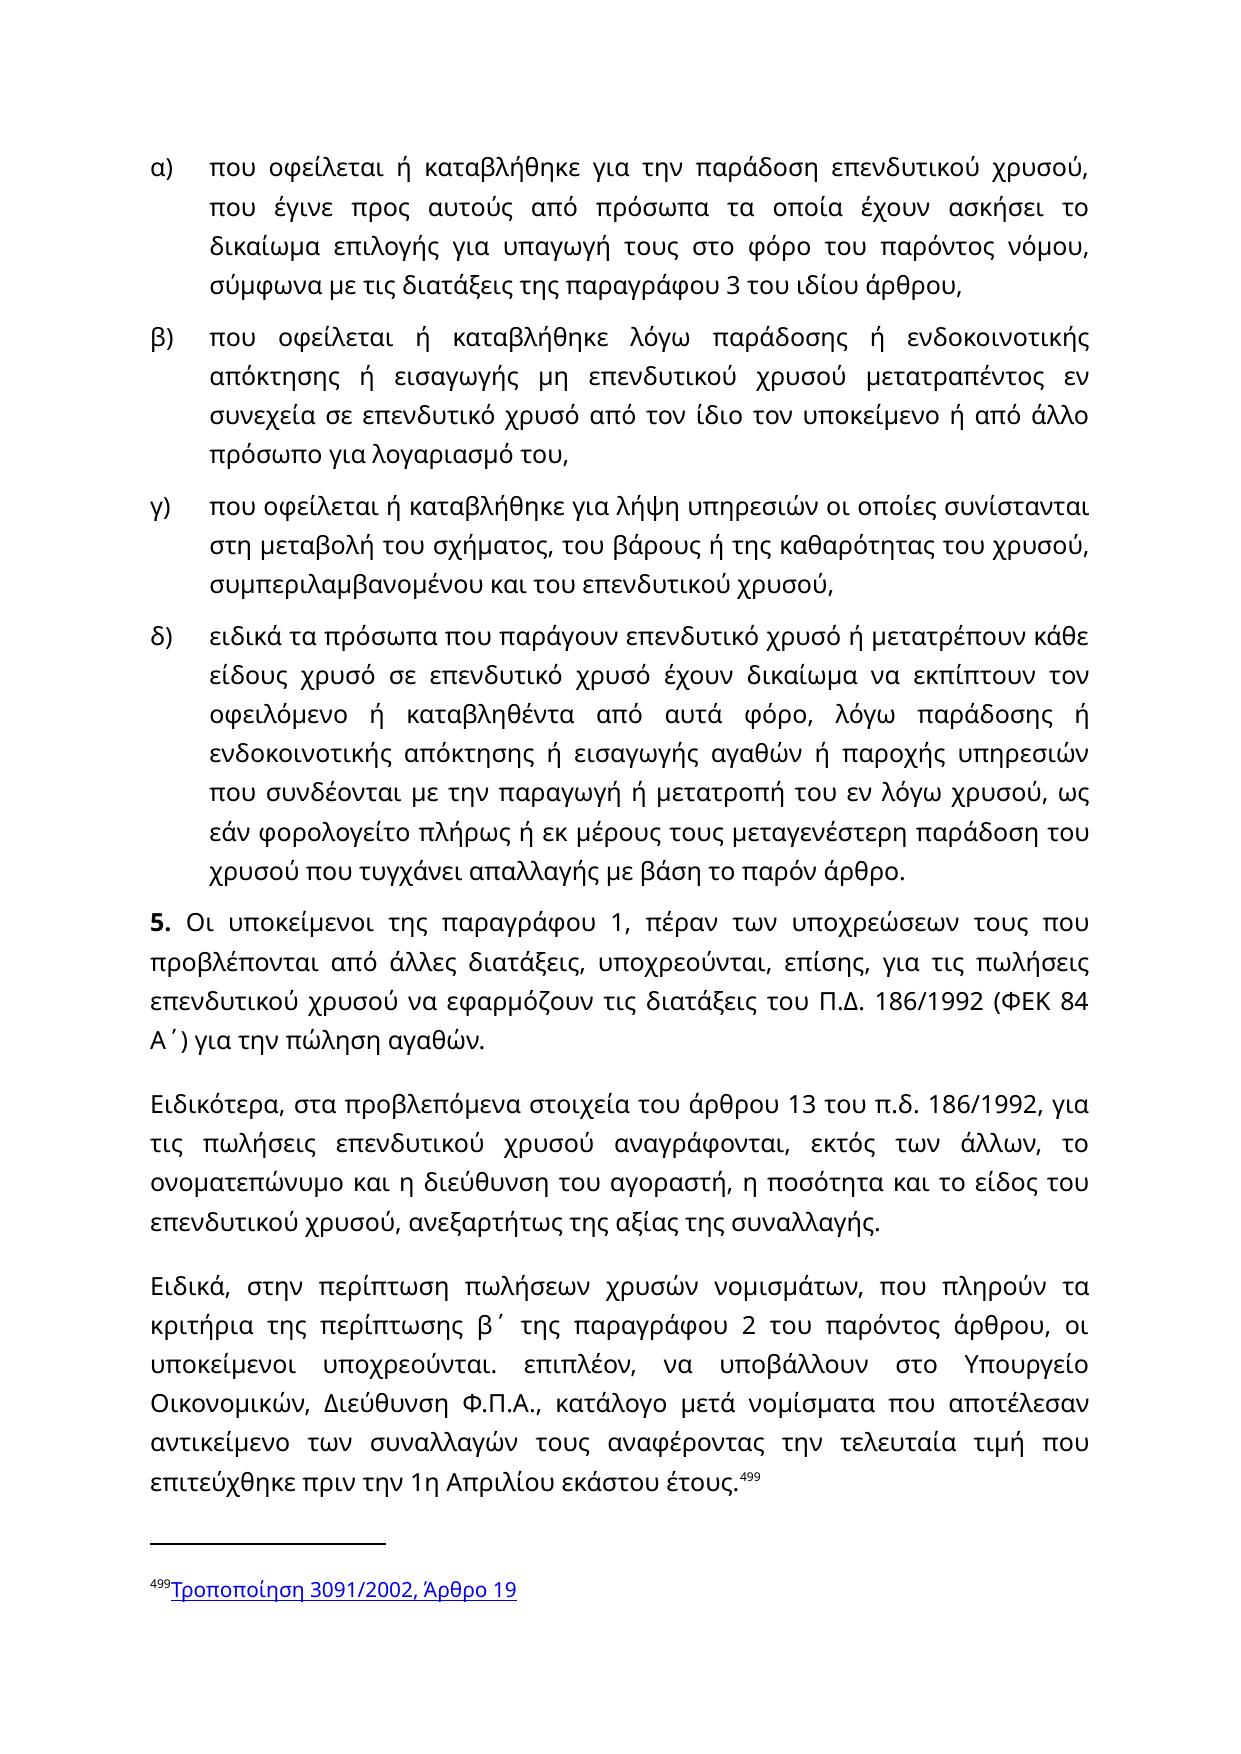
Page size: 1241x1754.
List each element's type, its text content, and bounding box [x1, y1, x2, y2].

text Ειδικότερα, στα προβλεπόμενα στοιχεία του άρθρου 13 του π.δ. 186/1992, για τις πωλήσεις επενδυτικού χρυσού αναγράφονται, εκτός των άλλων, το ονοματεπώνυμο και η διεύθυνση του αγοραστή, η ποσότητα και το είδος του επενδυτικού χρυσού, ανεξαρτήτως της αξίας της συναλλαγής. [150, 1087, 1090, 1238]
text Τροποποίηση 3091/2002, Άρθρο 19 [150, 1576, 1090, 1604]
text Ειδικά, στην περίπτωση πωλήσεων χρυσών νομισμάτων, που πληρούν τα κριτήρια της περίπτωσης β΄ της παραγράφου 2 του παρόντος άρθρου, οι υποκείμενοι υποχρεούνται. επιπλέον, να υποβάλλουν στο Υπουργείο Οικονομικών, Διεύθυνση Φ.Π.Α., κατάλογο μετά νομίσματα που αποτέλεσαν αντικείμενο των συναλλαγών τους αναφέροντας την τελευταία τιμή που επιτεύχθηκε πριν την 1η Απριλίου εκάστου έτους. [150, 1268, 1090, 1498]
list δ) ειδικά τα πρόσωπα που παράγουν επενδυτικό χρυσό ή μετατρέπουν κάθε είδους χρυσό σε επενδυτικό χρυσό έχουν δικαίωμα να εκπίπτουν τον οφειλόμενο ή καταβληθέντα από αυτά φόρο, λόγω παράδοσης ή ενδοκοινοτικής απόκτησης ή εισαγωγής αγαθών ή παροχής υπηρεσιών που συνδέονται με την παραγωγή ή μετατροπή του εν λόγω χρυσού, ως εάν φορολογείτο πλήρως ή εκ μέρους τους μεταγενέστερη παράδοση του χρυσού που τυγχάνει απαλλαγής με βάση το παρόν άρθρο. [150, 618, 1090, 887]
list β) που οφείλεται ή καταβλήθηκε λόγω παράδοσης ή ενδοκοινοτικής απόκτησης ή εισαγωγής μη επενδυτικού χρυσού μετατραπέντος εν συνεχεία σε επενδυτικό χρυσό από τον ίδιο τον υποκείμενο ή από άλλο πρόσωπο για λογαριασμό του, [150, 319, 1090, 471]
list α) που οφείλεται ή καταβλήθηκε για την παράδοση επενδυτικού χρυσού, που έγινε προς αυτούς από πρόσωπα τα οποία έχουν ασκήσει το δικαίωμα επιλογής για υπαγωγή τους στο φόρο του παρόντος νόμου, σύμφωνα με τις διατάξεις της παραγράφου 3 του ιδίου άρθρου, [150, 150, 1090, 302]
text 5. Οι υποκείμενοι της παραγράφου 1, πέραν των υποχρεώσεων τους που προβλέπονται από άλλες διατάξεις, υποχρεούνται, επίσης, για τις πωλήσεις επενδυτικού χρυσού να εφαρμόζουν τις διατάξεις του Π.Δ. 186/1992 (ΦΕΚ 84 Α΄) για την πώληση αγαθών. [150, 905, 1090, 1057]
list γ) που οφείλεται ή καταβλήθηκε για λήψη υπηρεσιών οι οποίες συνίστανται στη μεταβολή του σχήματος, του βάρους ή της καθαρότητας του χρυσού, συμπεριλαμβανομένου και του επενδυτικού χρυσού, [150, 488, 1090, 601]
